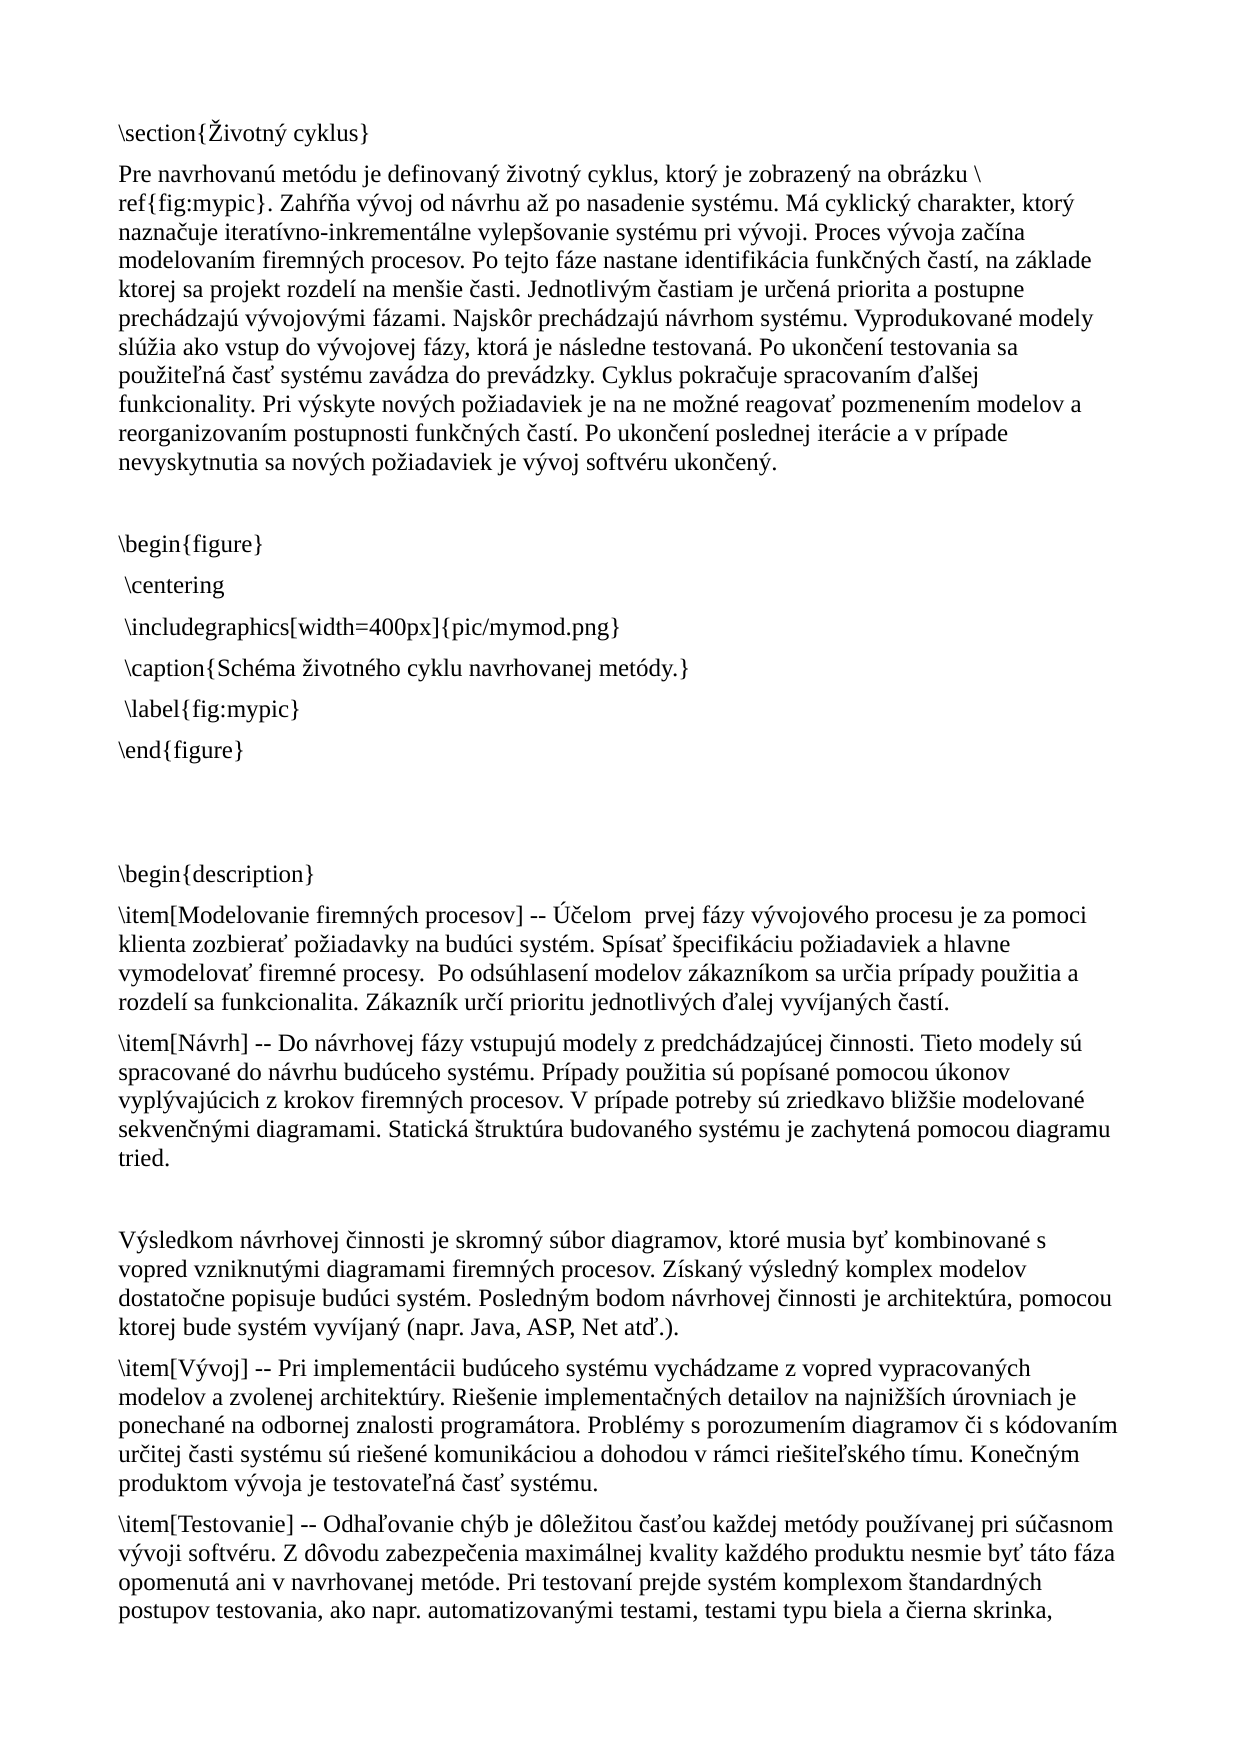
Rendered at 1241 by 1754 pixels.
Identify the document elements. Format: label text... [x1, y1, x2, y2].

text \caption{Schéma životného cyklu navrhovanej metódy.} [118, 653, 1122, 682]
text Výsledkom návrhovej činnosti je skromný súbor diagramov, ktoré musia byť kombinované s vopred vzniknutými diagramami firemných procesov. Získaný výsledný komplex modelov dostatočne popisuje budúci systém. Posledným bodom návrhovej činnosti je architektúra, pomocou ktorej bude systém vyvíjaný (napr. Java, ASP, Net atď.). [118, 1226, 1122, 1341]
text \includegraphics[width=400px]{pic/mymod.png} [118, 612, 1122, 641]
text \item[Modelovanie firemných procesov] -- Účelom prvej fázy vývojového procesu je za pomoci klienta zozbierať požiadavky na budúci systém. Spísať špecifikáciu požiadaviek a hlavne vymodelovať firemné procesy. Po odsúhlasení modelov zákazníkom sa určia prípady použitia a rozdelí sa funkcionalita. Zákazník určí prioritu jednotlivých ďalej vyvíjaných častí. [118, 901, 1122, 1016]
text \centering [118, 571, 1122, 599]
text \begin{description} [118, 859, 1122, 888]
text \item[Testovanie] -- Odhaľovanie chýb je dôležitou časťou každej metódy používanej pri súčasnom vývoji softvéru. Z dôvodu zabezpečenia maximálnej kvality každého produktu nesmie byť táto fáza opomenutá ani v navrhovanej metóde. Pri testovaní prejde systém komplexom štandardných postupov testovania, ako napr. automatizovanými testami, testami typu biela a čierna skrinka, [118, 1509, 1122, 1624]
text \begin{figure} [118, 529, 1122, 558]
text \label{fig:mypic} [118, 694, 1122, 723]
text \item[Návrh] -- Do návrhovej fázy vstupujú modely z predchádzajúcej činnosti. Tieto modely sú spracované do návrhu budúceho systému. Prípady použitia sú popísané pomocou úkonov vyplývajúcich z krokov firemných procesov. V prípade potreby sú zriedkavo bližšie modelované sekvenčnými diagramami. Statická štruktúra budovaného systému je zachytená pomocou diagramu tried. [118, 1028, 1122, 1172]
text \section{Životný cyklus} [118, 118, 1122, 147]
text \item[Vývoj] -- Pri implementácii budúceho systému vychádzame z vopred vypracovaných modelov a zvolenej architektúry. Riešenie implementačných detailov na najnižších úrovniach je ponechané na odbornej znalosti programátora. Problémy s porozumením diagramov či s kódovaním určitej časti systému sú riešené komunikáciou a dohodou v rámci riešiteľského tímu. Konečným produktom vývoja je testovateľná časť systému. [118, 1353, 1122, 1497]
text Pre navrhovanú metódu je definovaný životný cyklus, ktorý je zobrazený na obrázku \ref{fig:mypic}. Zahŕňa vývoj od návrhu až po nasadenie systému. Má cyklický charakter, ktorý naznačuje iteratívno-inkrementálne vylepšovanie systému pri vývoji. Proces vývoja začína modelovaním firemných procesov. Po tejto fáze nastane identifikácia funkčných častí, na základe ktorej sa projekt rozdelí na menšie časti. Jednotlivým častiam je určená priorita a postupne prechádzajú vývojovými fázami. Najskôr prechádzajú návrhom systému. Vyprodukované modely slúžia ako vstup do vývojovej fázy, ktorá je následne testovaná. Po ukončení testovania sa použiteľná časť systému zavádza do prevádzky. Cyklus pokračuje spracovaním ďalšej funkcionality. Pri výskyte nových požiadaviek je na ne možné reagovať pozmenením modelov a reorganizovaním postupnosti funkčných častí. Po ukončení poslednej iterácie a v prípade nevyskytnutia sa nových požiadaviek je vývoj softvéru ukončený. [118, 159, 1122, 476]
text \end{figure} [118, 736, 1122, 764]
